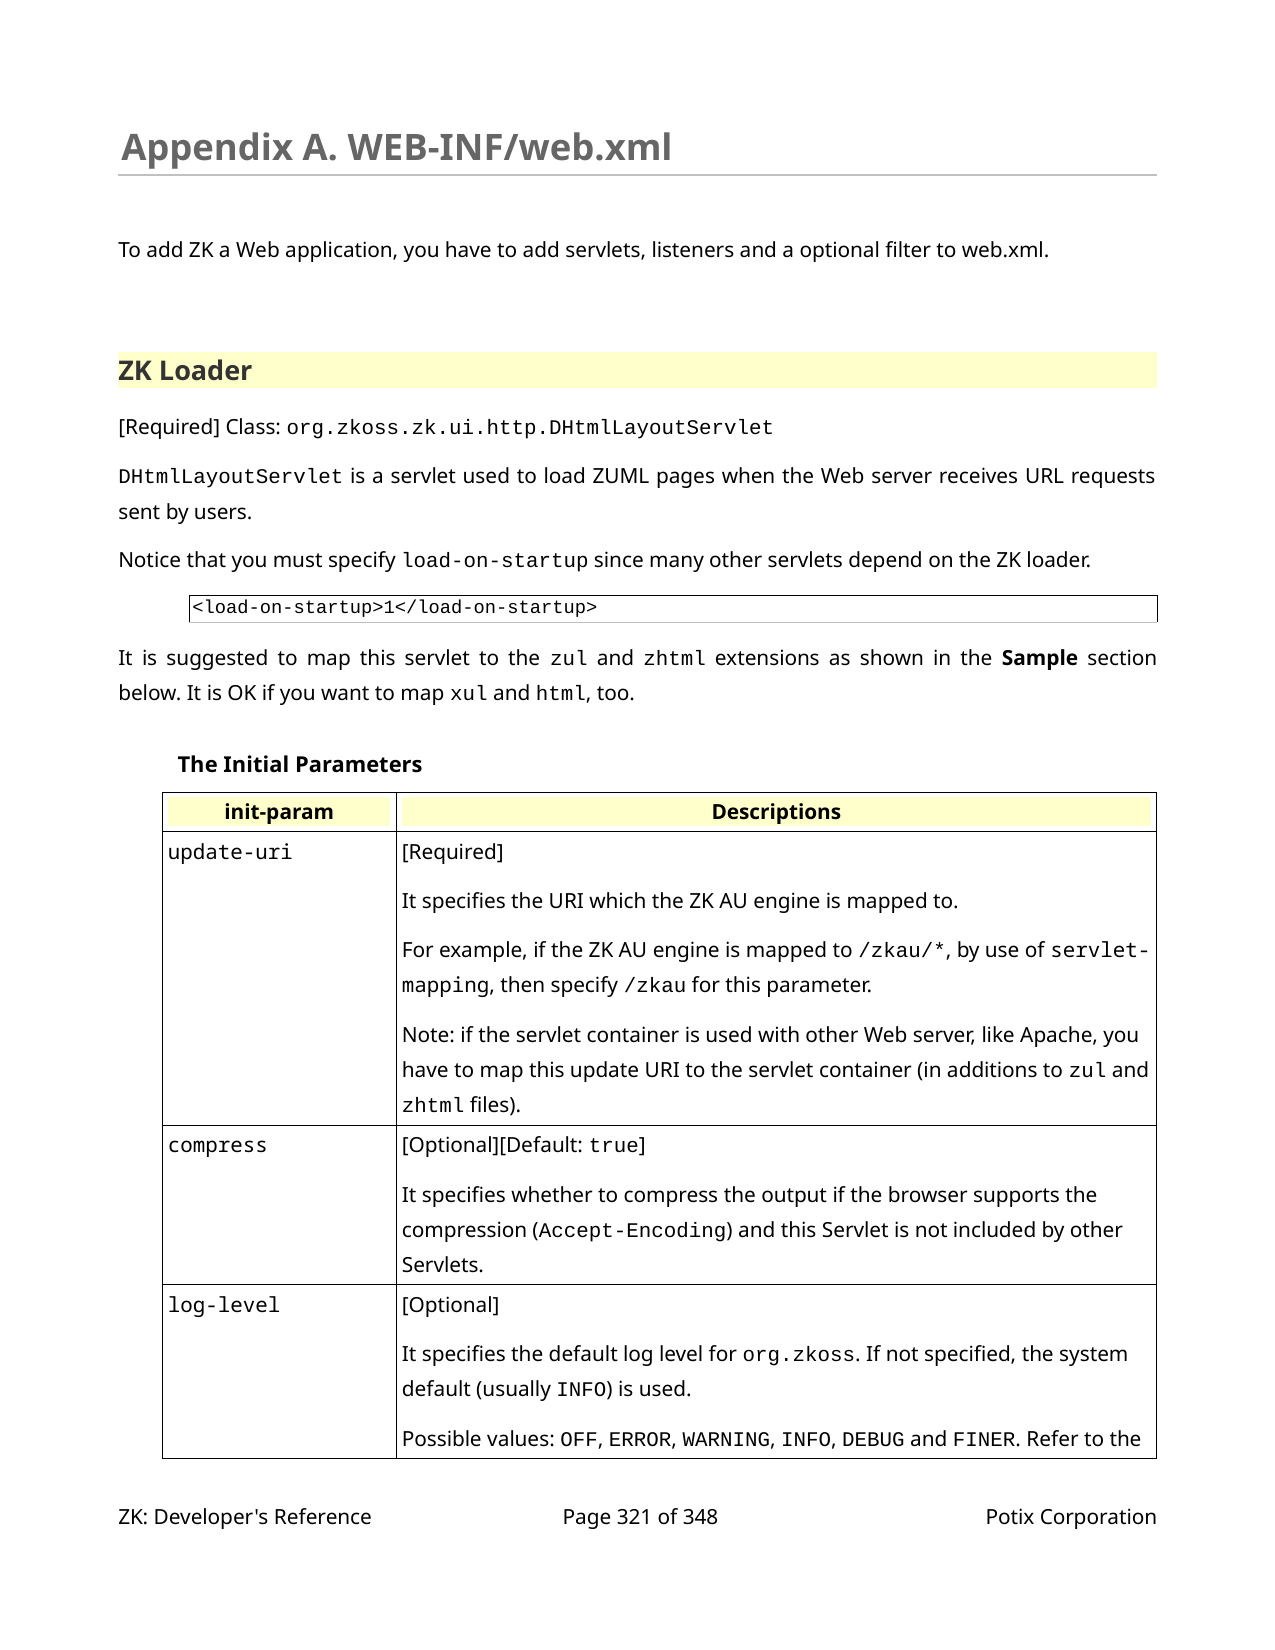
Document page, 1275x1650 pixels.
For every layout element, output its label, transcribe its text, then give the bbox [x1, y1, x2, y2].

text DHtmlLayoutServlet is a servlet used to load ZUML pages when the Web server receives URL requests sent by users. [118, 461, 1157, 525]
subtitle ZK Loader [118, 352, 1157, 388]
table_cell log-level [163, 1285, 396, 1458]
table_cell update-uri [163, 832, 396, 1125]
table_header Descriptions [397, 793, 1156, 831]
table_cell [Required] It specifies the URI which the ZK AU engine is mapped to. For example, if the ZK AU engine is mapped to /zkau/*, by use of servlet-mapping, then specify /zkau for this parameter. Note: if the servlet container is used with other Web server, like Apache, you have to map this update URI to the servlet container (in additions to zul and zhtml files). [397, 832, 1156, 1125]
table_header init-param [163, 793, 396, 831]
text <load-on-startup>1</load-on-startup> [190, 596, 1157, 622]
text It is suggested to map this servlet to the zul and zhtml extensions as shown in the Sample section below. It is OK if you want to map xul and html, too. [118, 643, 1157, 707]
subtitle The Initial Parameters [177, 749, 1157, 779]
table_cell [Optional] It specifies the default log level for org.zkoss. If not specified, the system default (usually INFO) is used. Possible values: OFF, ERROR, WARNING, INFO, DEBUG and FINER. Refer to the [397, 1285, 1156, 1458]
text [Required] Class: org.zkoss.zk.ui.http.DHtmlLayoutServlet [118, 412, 1157, 441]
text To add ZK a Web application, you have to add servlets, listeners and a optional filter to web.xml. [118, 235, 1157, 263]
table_cell compress [163, 1126, 396, 1284]
subtitle Appendix A. WEB-INF/web.xml [118, 118, 1157, 174]
text Notice that you must specify load-on-startup since many other servlets depend on the ZK loader. [118, 546, 1157, 574]
table_cell [Optional][Default: true] It specifies whether to compress the output if the browser supports the compression (Accept-Encoding) and this Servlet is not included by other Servlets. [397, 1126, 1156, 1284]
